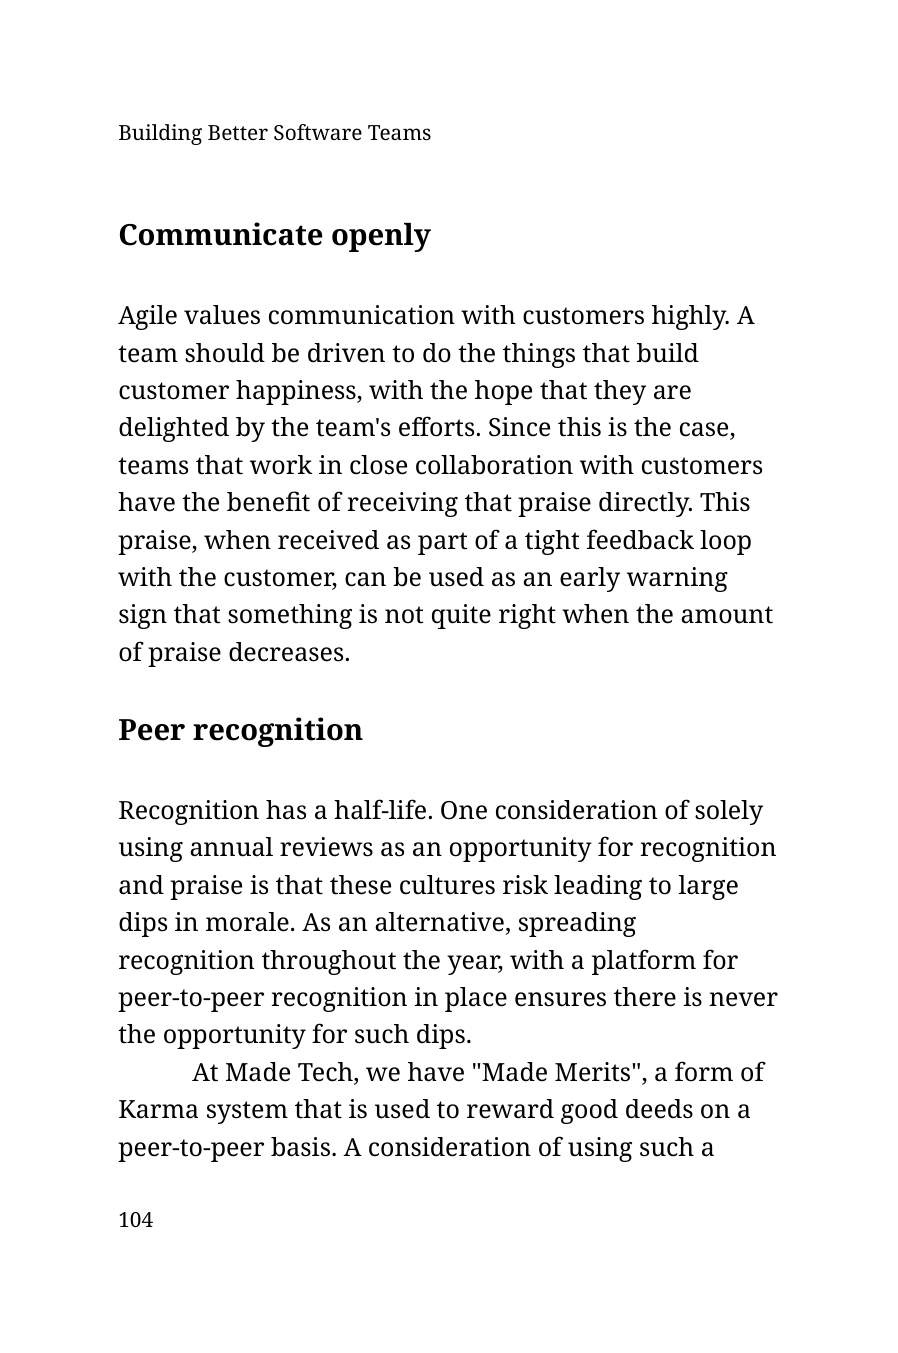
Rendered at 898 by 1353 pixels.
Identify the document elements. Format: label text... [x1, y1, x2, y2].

subtitle Communicate openly [118, 214, 779, 254]
text Agile values communication with customers highly. A team should be driven to do the things that build customer happiness, with the hope that they are delighted by the team's efforts. Since this is the case, teams that work in close collaboration with customers have the benefit of receiving that praise directly. This praise, when received as part of a tight feedback loop with the customer, can be used as an early warning sign that something is not quite right when the amount of praise decreases. [118, 298, 779, 668]
subtitle Peer recognition [118, 709, 779, 749]
text Recognition has a half-life. One consideration of solely using annual reviews as an opportunity for recognition and praise is that these cultures risk leading to large dips in morale. As an alternative, spreading recognition throughout the year, with a platform for peer-to-peer recognition in place ensures there is never the opportunity for such dips. [118, 793, 779, 1051]
text At Made Tech, we have "Made Merits", a form of Karma system that is used to reward good deeds on a peer-to-peer basis. A consideration of using such a [118, 1054, 779, 1163]
